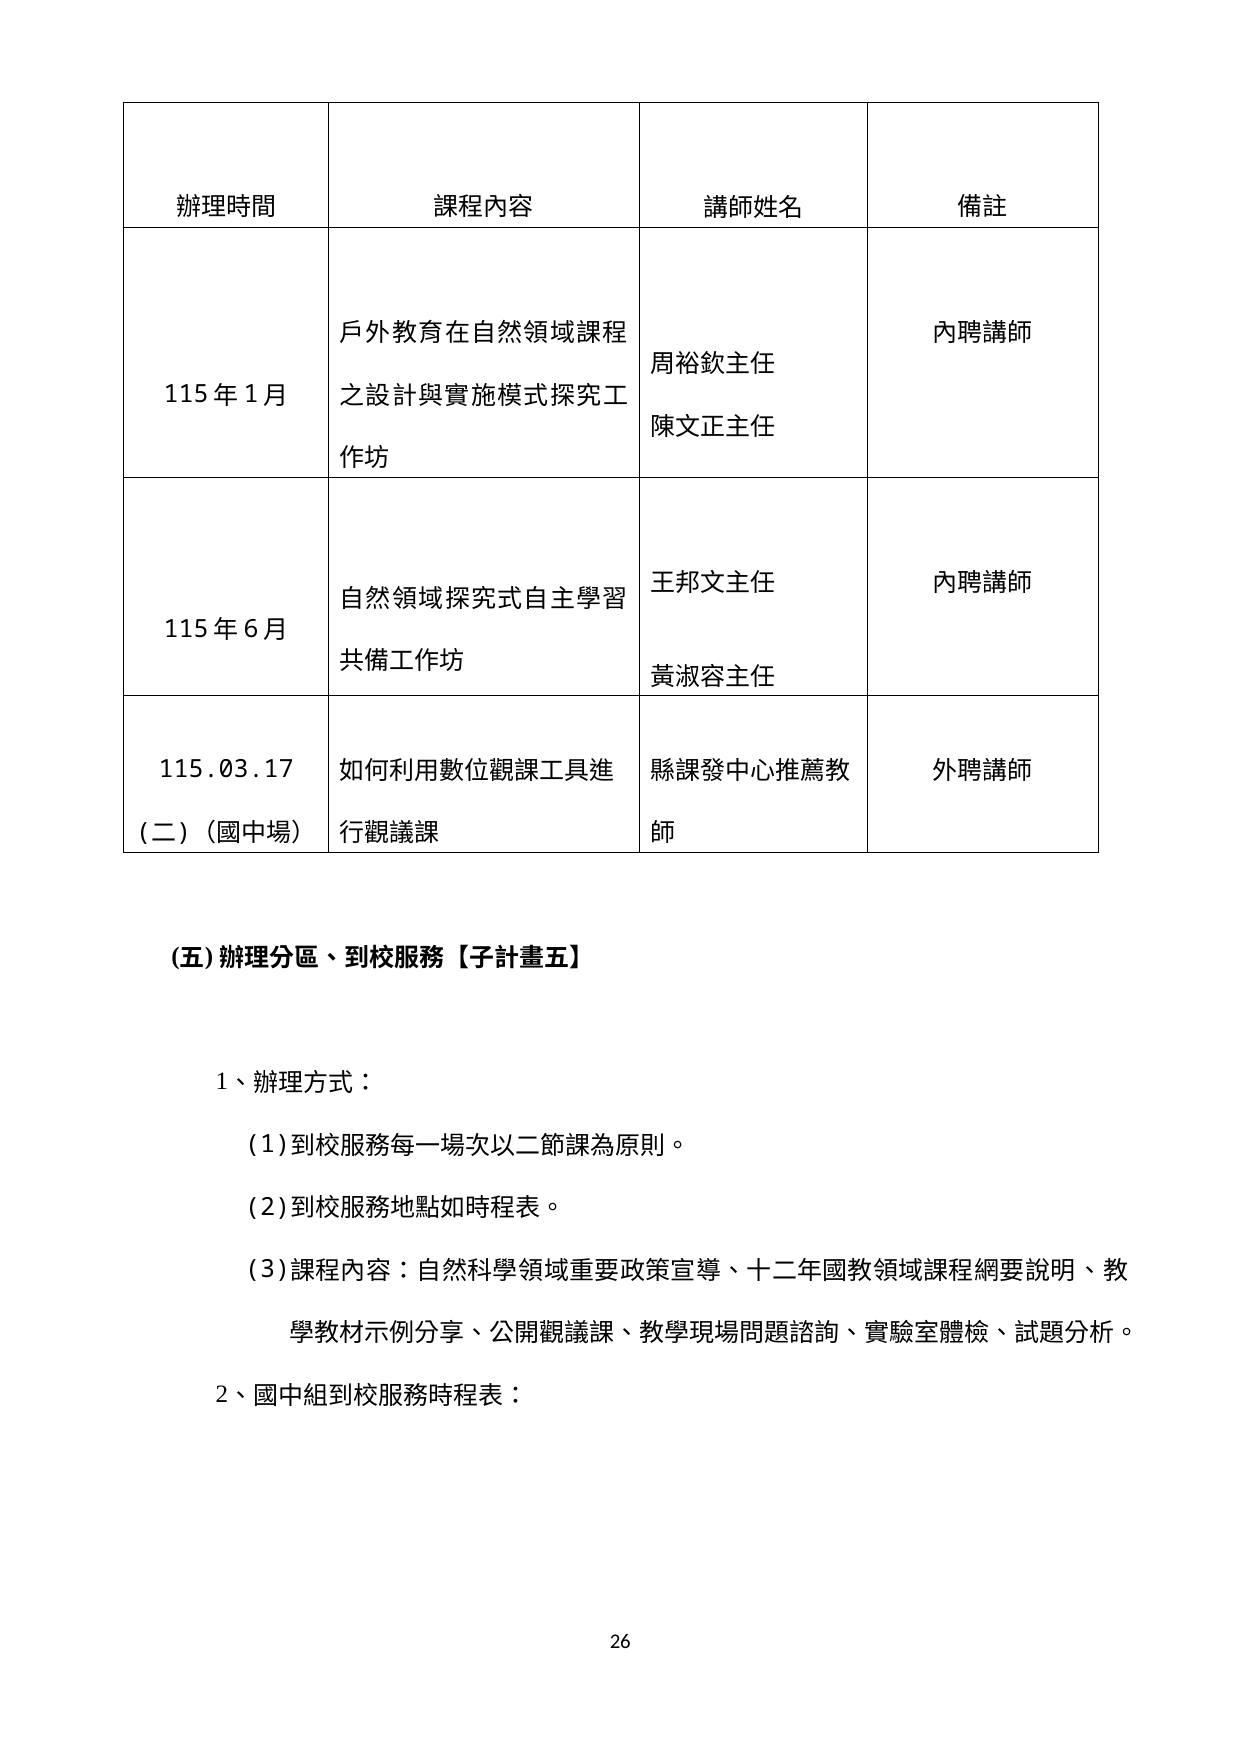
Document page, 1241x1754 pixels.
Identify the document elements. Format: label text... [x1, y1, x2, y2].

table_header 備註 [868, 103, 1098, 227]
table_cell 自然領域探究式自主學習共備工作坊 [329, 478, 639, 695]
table_cell 內聘講師 [868, 478, 1098, 695]
table_cell 王邦文主任 黃淑容主任 [640, 478, 867, 695]
table_header 辦理時間 [124, 103, 328, 227]
text (1)到校服務每一場次以二節課為原則。 [112, 1102, 1128, 1164]
table_cell 外聘講師 [868, 696, 1098, 852]
table_cell 如何利用數位觀課工具進行觀議課 [329, 696, 639, 852]
text 2、國中組到校服務時程表： [112, 1352, 1128, 1414]
table_cell 115年6月 [124, 478, 328, 695]
table_cell 周裕欽主任 陳文正主任 [640, 228, 867, 477]
table_header 講師姓名 [640, 103, 867, 227]
table_cell 內聘講師 [868, 228, 1098, 477]
table_cell 縣課發中心推薦教師 [640, 696, 867, 852]
table_cell 115年1月 [124, 228, 328, 477]
table_cell 戶外教育在自然領域課程之設計與實施模式探究工作坊 [329, 228, 639, 477]
text (2)到校服務地點如時程表。 [112, 1164, 1128, 1227]
text (五) 辦理分區、到校服務【子計畫五】 [112, 914, 1128, 977]
text (3)課程內容：自然科學領域重要政策宣導、十二年國教領域課程網要說明、教學教材示例分享、公開觀議課、教學現場問題諮詢、實驗室體檢、試題分析。 [245, 1227, 1128, 1352]
table_cell 115.03.17(二)（國中場） [124, 696, 328, 852]
table_header 課程內容 [329, 103, 639, 227]
text 1、辦理方式： [112, 1039, 1128, 1102]
